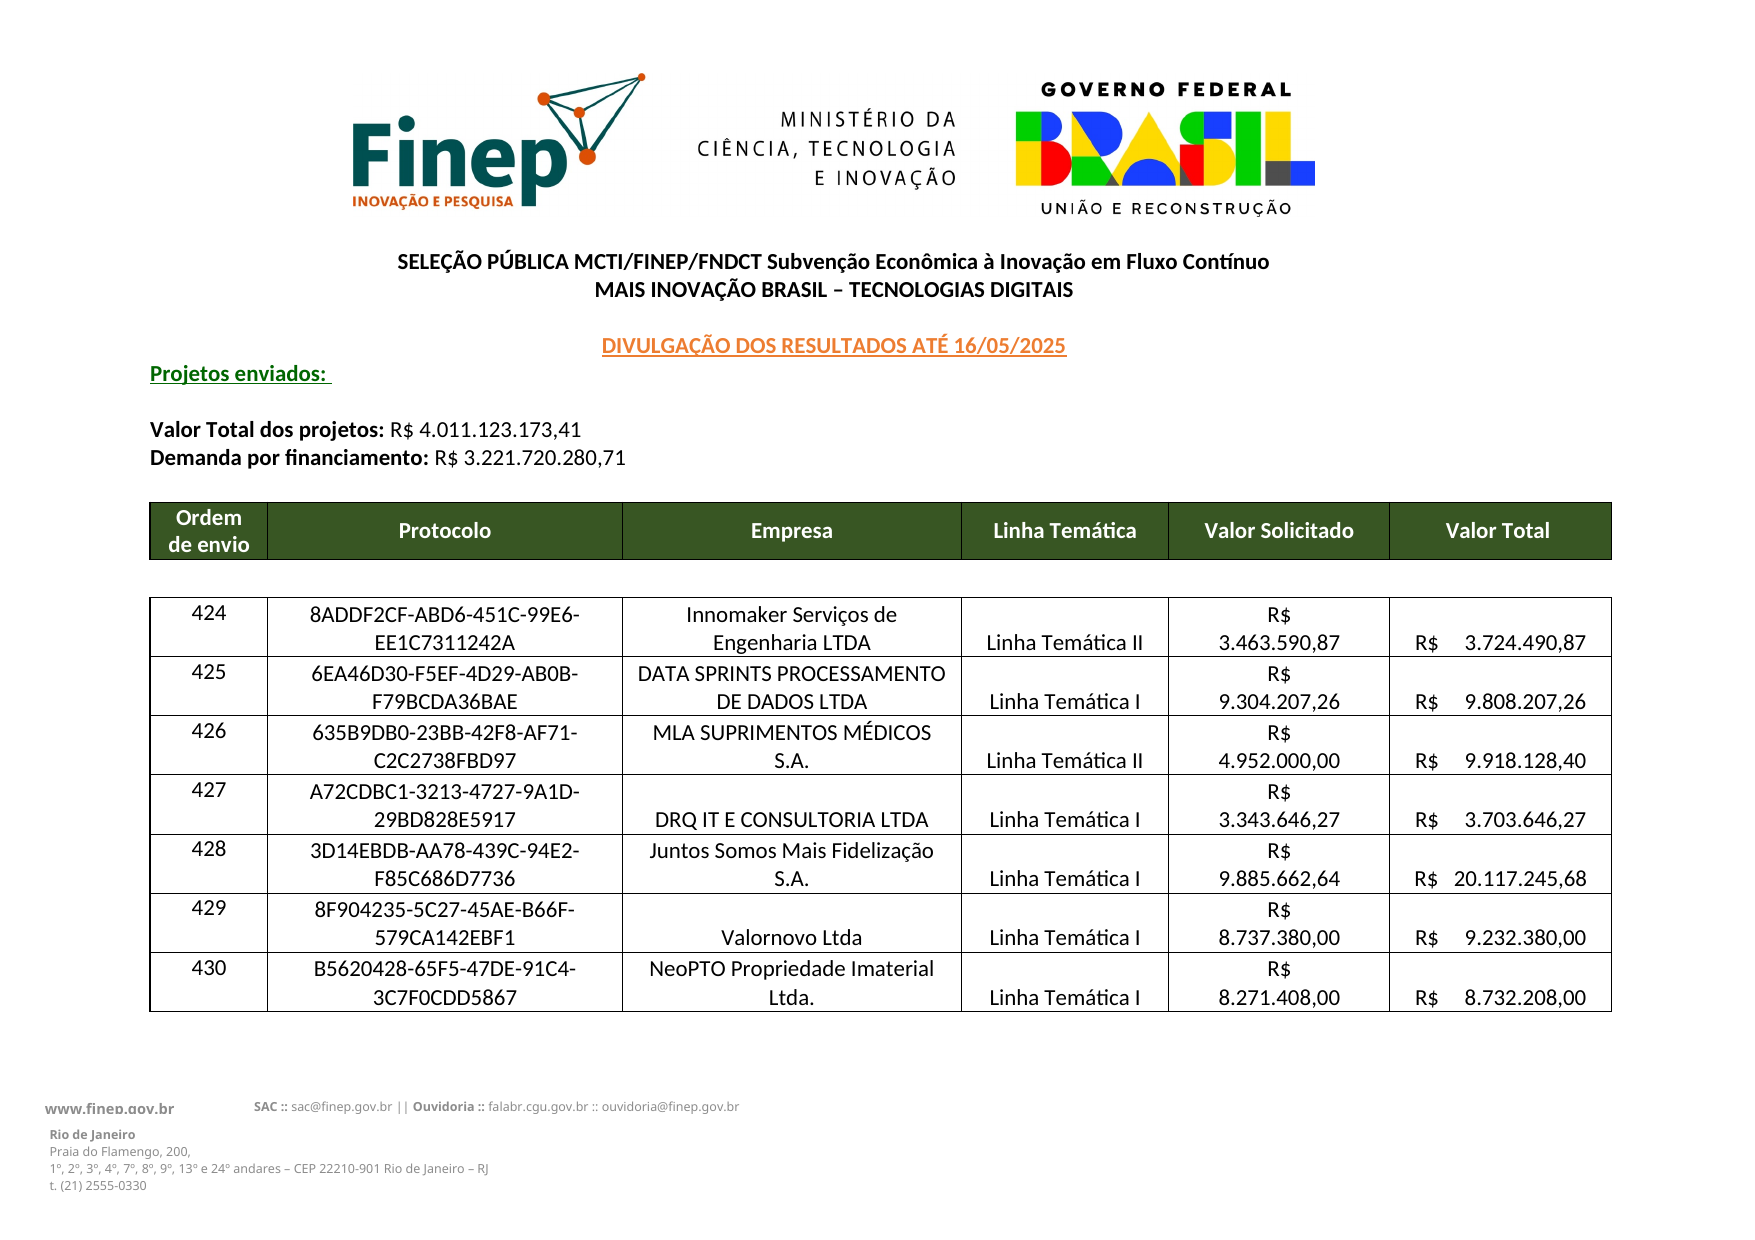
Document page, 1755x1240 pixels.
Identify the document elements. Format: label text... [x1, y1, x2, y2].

table_cell MLA SUPRIMENTOS MÉDICOS S.A. [623, 716, 961, 774]
table_cell 430 [151, 953, 267, 1011]
table_cell Linha Temática I [962, 657, 1168, 715]
table_cell R$ 3.463.590,87 [1169, 598, 1389, 656]
table_cell 425 [151, 657, 267, 715]
table_cell Linha Temática I [962, 775, 1168, 833]
table_cell R$ 9.232.380,00 [1390, 894, 1611, 952]
table_cell A72CDBC1-3213-4727-9A1D-29BD828E5917 [268, 775, 622, 833]
table_cell 3D14EBDB-AA78-439C-94E2-F85C686D7736 [268, 835, 622, 892]
table_cell R$ 9.808.207,26 [1390, 657, 1611, 715]
table_cell DRQ IT E CONSULTORIA LTDA [623, 775, 961, 833]
table_cell R$ 8.271.408,00 [1169, 953, 1389, 1011]
table_cell Valornovo Ltda [623, 894, 961, 952]
table_cell 426 [151, 716, 267, 774]
table_cell 6EA46D30-F5EF-4D29-AB0B-F79BCDA36BAE [268, 657, 622, 715]
table_cell R$ 3.724.490,87 [1390, 598, 1611, 656]
table_cell R$ 3.343.646,27 [1169, 775, 1389, 833]
table_cell NeoPTO Propriedade Imaterial Ltda. [623, 953, 961, 1011]
table_cell Juntos Somos Mais Fidelização S.A. [623, 835, 961, 892]
table_cell R$ 20.117.245,68 [1390, 835, 1611, 892]
table_cell R$ 3.703.646,27 [1390, 775, 1611, 833]
table_cell Linha Temática I [962, 835, 1168, 892]
table_cell R$ 9.918.128,40 [1390, 716, 1611, 774]
table_cell B5620428-65F5-47DE-91C4-3C7F0CDD5867 [268, 953, 622, 1011]
table_cell Linha Temática II [962, 598, 1168, 656]
table_cell 428 [151, 835, 267, 892]
table_cell R$ 9.885.662,64 [1169, 835, 1389, 892]
table_cell 427 [151, 775, 267, 833]
table_cell R$ 4.952.000,00 [1169, 716, 1389, 774]
table_cell 424 [151, 598, 267, 656]
table_cell Linha Temática II [962, 716, 1168, 774]
table_cell 429 [151, 894, 267, 952]
table_cell R$ 8.737.380,00 [1169, 894, 1389, 952]
table_cell R$ 9.304.207,26 [1169, 657, 1389, 715]
table_cell R$ 8.732.208,00 [1390, 953, 1611, 1011]
table_cell 8F904235-5C27-45AE-B66F-579CA142EBF1 [268, 894, 622, 952]
table_cell DATA SPRINTS PROCESSAMENTO DE DADOS LTDA [623, 657, 961, 715]
table_cell 635B9DB0-23BB-42F8-AF71-C2C2738FBD97 [268, 716, 622, 774]
table_cell Linha Temática I [962, 894, 1168, 952]
table_cell 8ADDF2CF-ABD6-451C-99E6-EE1C7311242A [268, 598, 622, 656]
table_cell Innomaker Serviços de Engenharia LTDA [623, 598, 961, 656]
table_cell Linha Temática I [962, 953, 1168, 1011]
